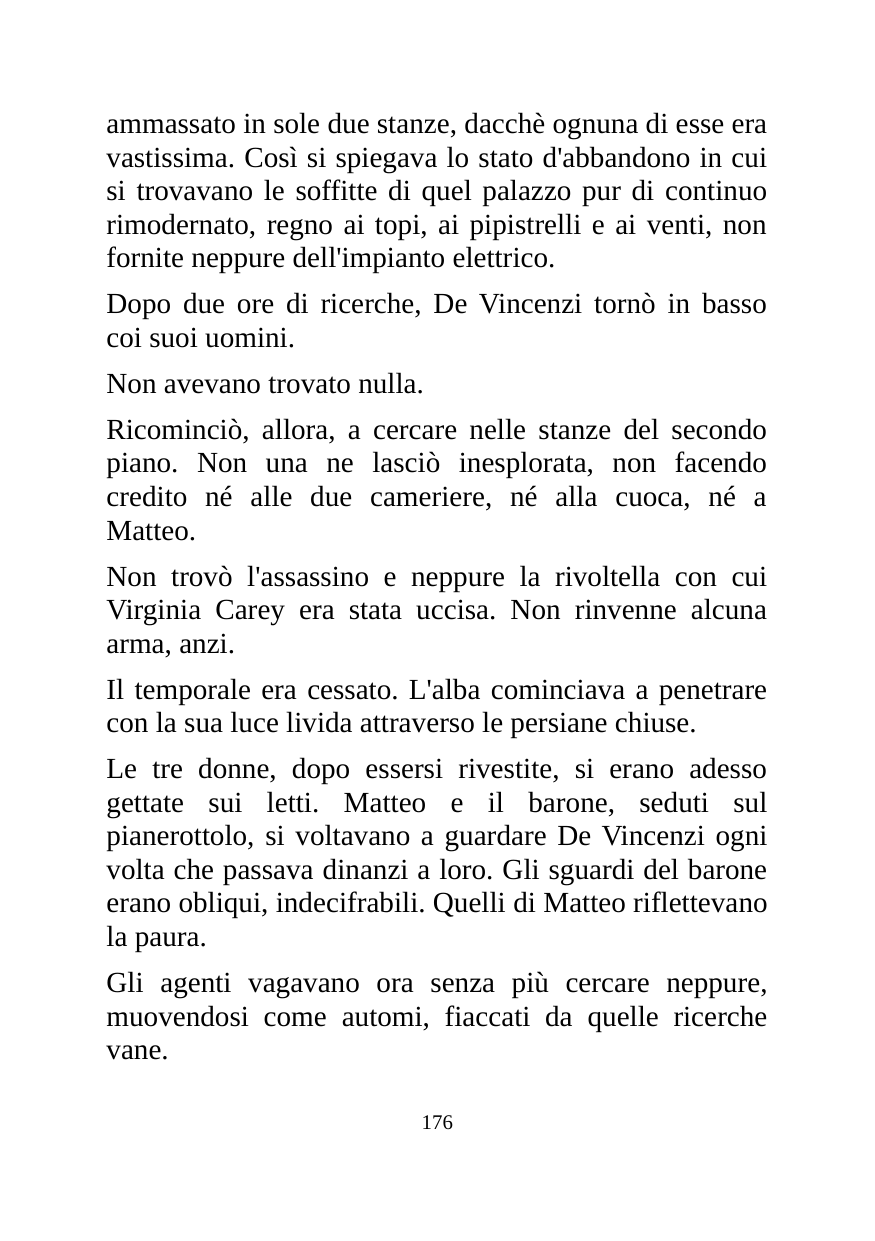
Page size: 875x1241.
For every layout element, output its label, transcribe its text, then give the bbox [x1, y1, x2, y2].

text Il temporale era cessato. L'alba cominciava a penetrare con la sua luce livida attraverso le persiane chiuse. [106, 672, 768, 739]
text Gli agenti vagavano ora senza più cercare neppure, muovendosi come automi, fiaccati da quelle ricerche vane. [106, 965, 768, 1066]
text Le tre donne, dopo essersi rivestite, si erano adesso gettate sui letti. Matteo e il barone, seduti sul pianerottolo, si voltavano a guardare De Vincenzi ogni volta che passava dinanzi a loro. Gli sguardi del barone erano obliqui, indecifrabili. Quelli di Matteo riflettevano la paura. [106, 751, 768, 953]
text Non avevano trovato nulla. [106, 366, 768, 399]
text Dopo due ore di ricerche, De Vincenzi tornò in basso coi suoi uomini. [106, 286, 768, 353]
text Non trovò l'assassino e neppure la rivoltella con cui Virginia Carey era stata uccisa. Non rinvenne alcuna arma, anzi. [106, 559, 768, 659]
text ammassato in sole due stanze, dacchè ognuna di esse era vastissima. Così si spiegava lo stato d'abbandono in cui si trovavano le soffitte di quel palazzo pur di continuo rimodernato, regno ai topi, ai pipistrelli e ai venti, non fornite neppure dell'impianto elettrico. [106, 106, 768, 274]
text Ricominciò, allora, a cercare nelle stanze del secondo piano. Non una ne lasciò inesplorata, non facendo credito né alle due cameriere, né alla cuoca, né a Matteo. [106, 412, 768, 546]
